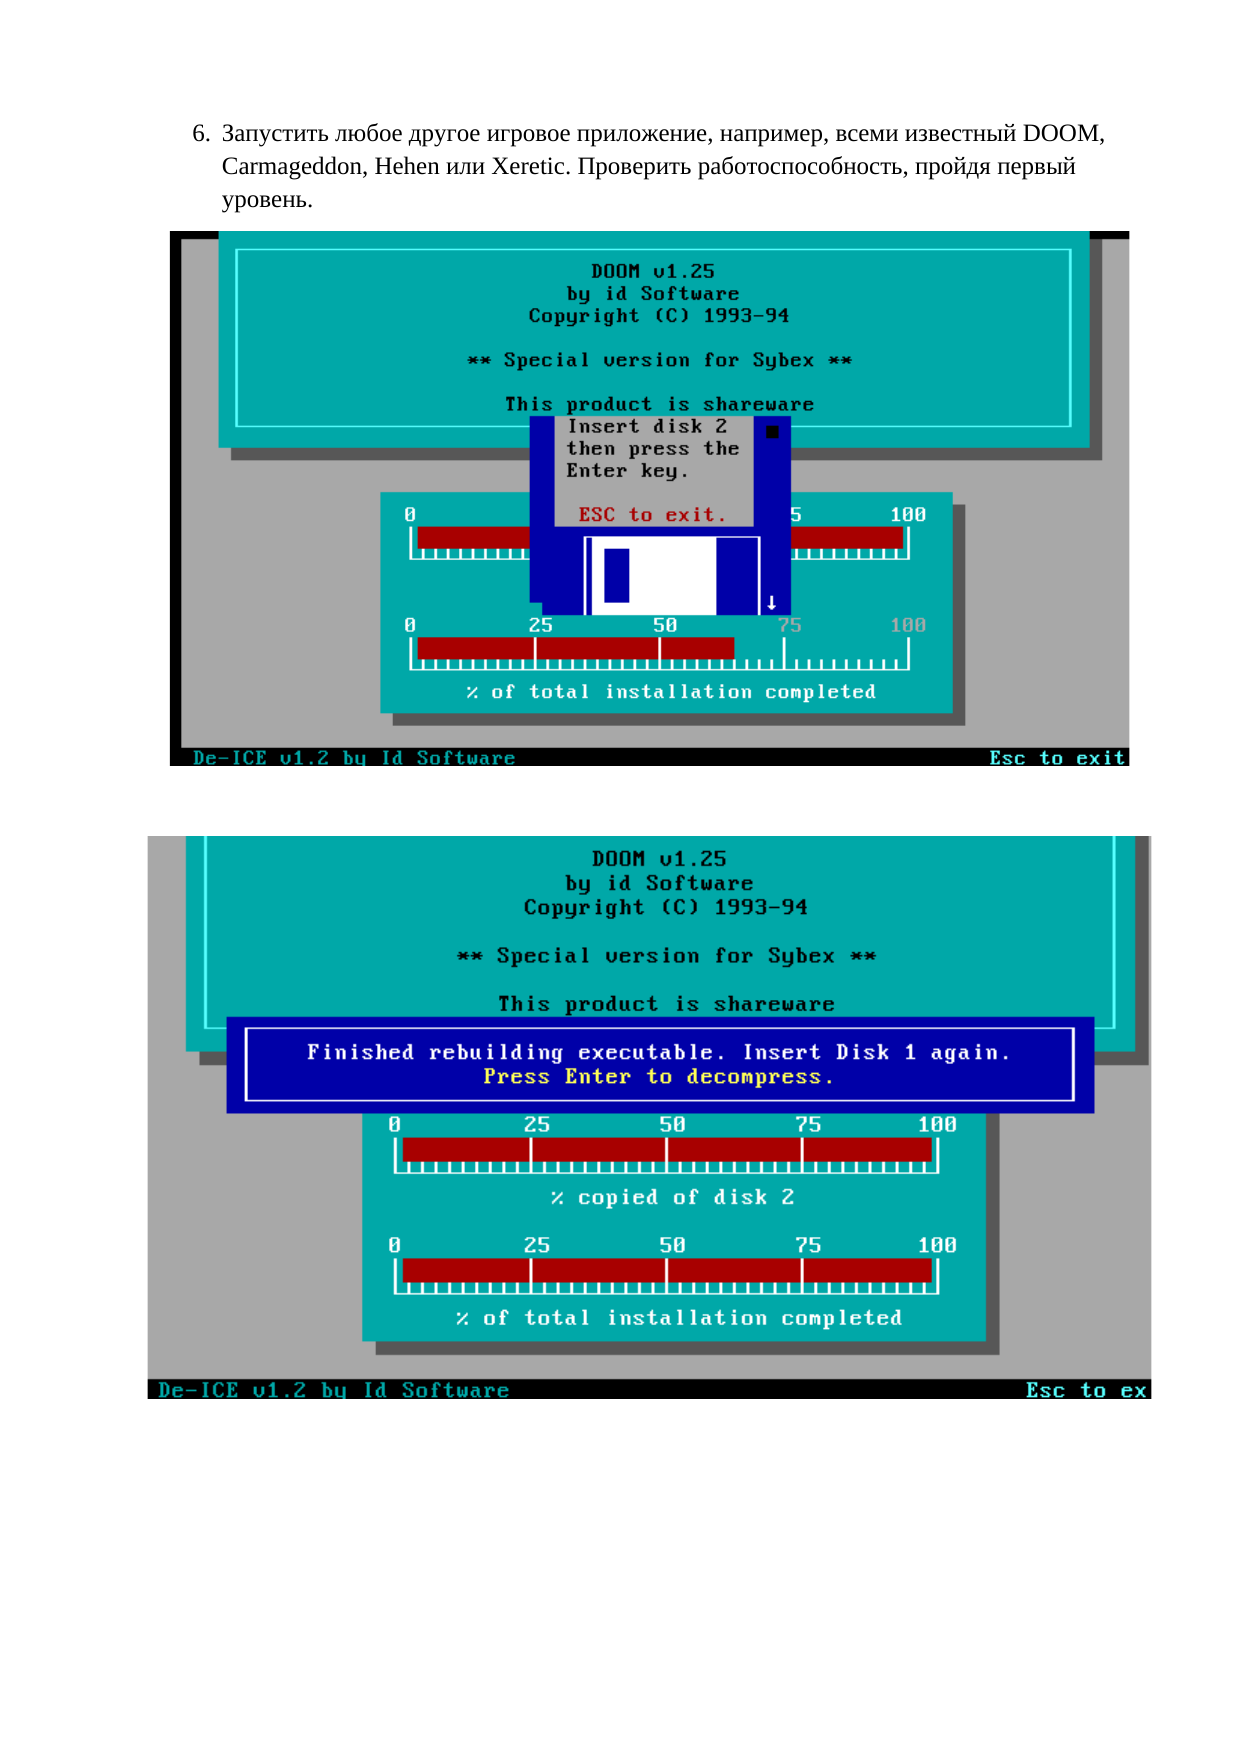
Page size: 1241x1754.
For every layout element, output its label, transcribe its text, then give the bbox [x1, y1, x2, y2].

list Запустить любое другое игровое приложение, например, всеми известный DOOM, Carmageddon, Hehen или Xeretic. Проверить работоспособность, пройдя первый уровень. [192, 118, 1152, 213]
picture [147, 836, 1152, 1399]
picture [169, 231, 1130, 766]
